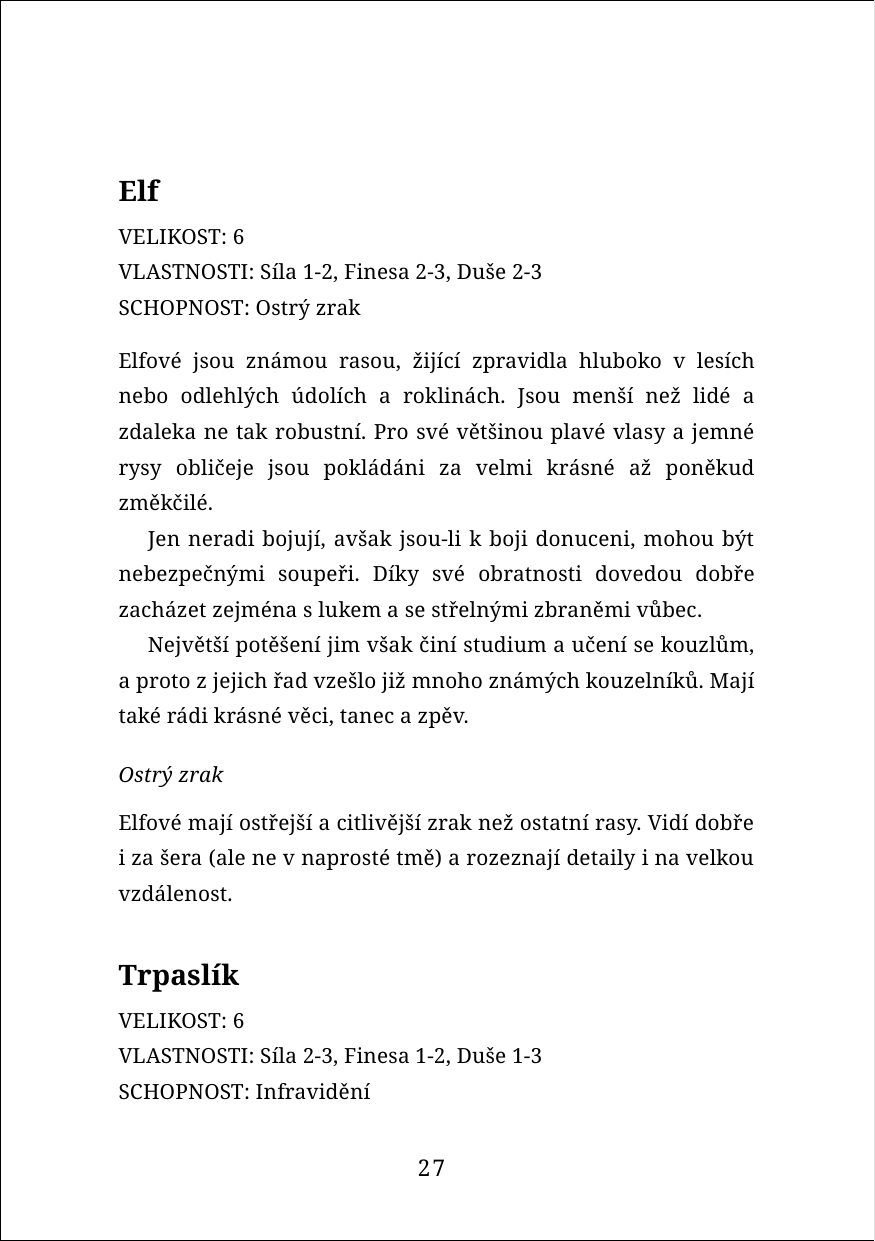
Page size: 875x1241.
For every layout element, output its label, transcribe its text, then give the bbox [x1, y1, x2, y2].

subtitle Elf [118, 172, 756, 210]
text Ostrý zrak [118, 761, 756, 789]
subtitle Trpaslík [118, 956, 756, 994]
text Elfové mají ostřejší a citlivější zrak než ostatní rasy. Vidí dobře i za šera (ale ne v naprosté tmě) a rozeznají detaily i na velkou vzdálenost. [118, 808, 756, 907]
text Elfové jsou známou rasou, žijící zpravidla hluboko v lesích nebo odlehlých údolích a roklinách. Jsou menší než lidé a zdaleka ne tak robustní. Pro své většinou plavé vlasy a jemné rysy obličeje jsou pokládáni za velmi krásné až poněkud změkčilé. Jen neradi bojují, avšak jsou-li k boji donuceni, mohou být nebezpečnými soupeři. Díky své obratnosti dovedou dobře zacházet zejména s lukem a se střelnými zbraněmi vůbec. Největší potěšení jim však činí studium a učení se kouzlům, a proto z jejich řad vzešlo již mnoho známých kouzelníků. Mají také rádi krásné věci, tanec a zpěv. [118, 346, 756, 730]
text VELIKOST: 6 VLASTNOSTI: Síla 1-2, Finesa 2-3, Duše 2-3 SCHOPNOST: Ostrý zrak [118, 222, 756, 321]
text VELIKOST: 6 VLASTNOSTI: Síla 2-3, Finesa 1-2, Duše 1-3 SCHOPNOST: Infravidění [118, 1006, 756, 1105]
